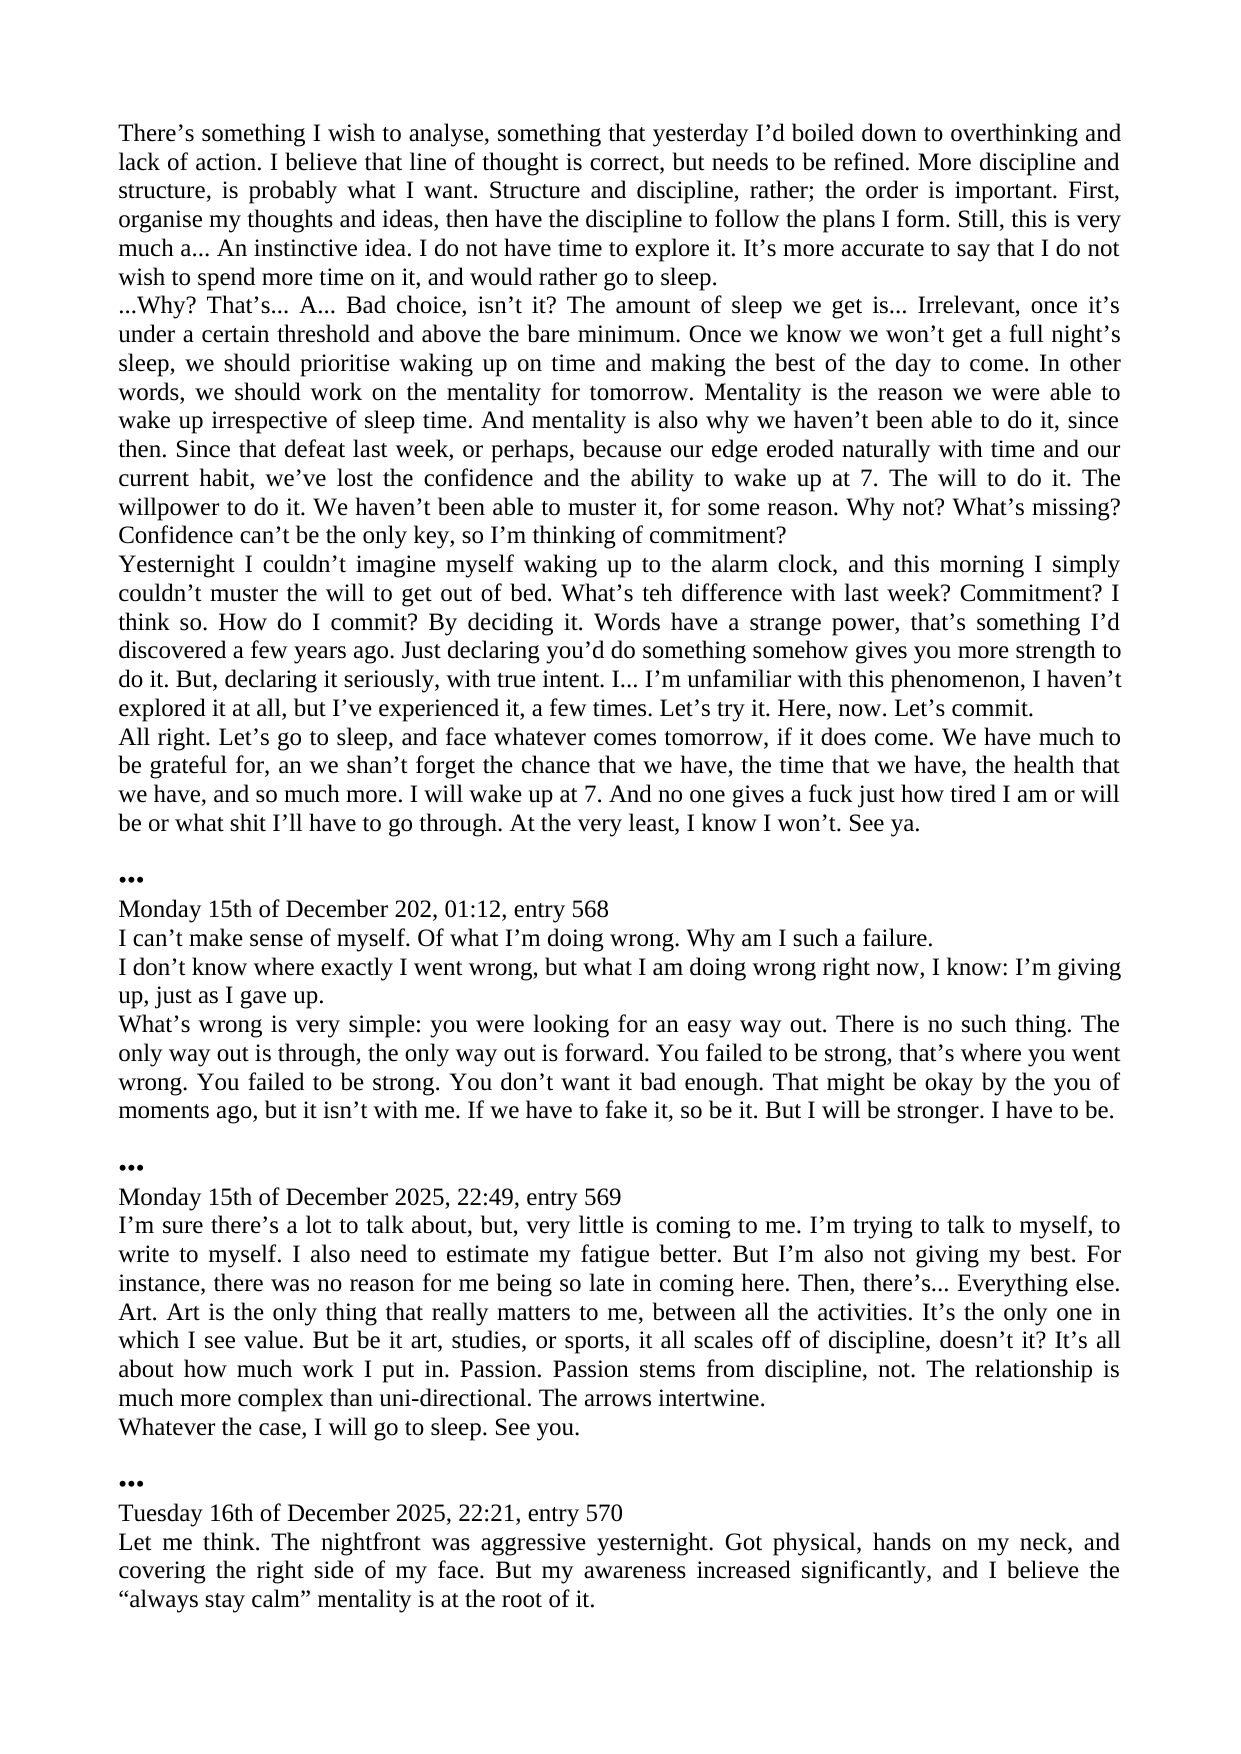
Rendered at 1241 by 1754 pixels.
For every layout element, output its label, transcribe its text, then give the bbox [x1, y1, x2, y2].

text I’m sure there’s a lot to talk about, but, very little is coming to me. I’m trying to talk to myself, to write to myself. I also need to estimate my fatigue better. But I’m also not giving my best. For instance, there was no reason for me being so late in coming here. Then, there’s... Everything else. Art. Art is the only thing that really matters to me, between all the activities. It’s the only one in which I see value. But be it art, studies, or sports, it all scales off of discipline, doesn’t it? It’s all about how much work I put in. Passion. Passion stems from discipline, not. The relationship is much more complex than uni-directional. The arrows intertwine. [118, 1211, 1122, 1412]
text ••• [118, 1153, 1122, 1182]
text ••• [118, 1469, 1122, 1498]
text Whatever the case, I will go to sleep. See you. [118, 1412, 1122, 1441]
text Let me think. The nightfront was aggressive yesternight. Got physical, hands on my neck, and covering the right side of my face. But my awareness increased significantly, and I believe the “always stay calm” mentality is at the root of it. [118, 1527, 1122, 1613]
text Tuesday 16th of December 2025, 22:21, entry 570 [118, 1498, 1122, 1527]
text Yesternight I couldn’t imagine myself waking up to the alarm clock, and this morning I simply couldn’t muster the will to get out of bed. What’s teh difference with last week? Commitment? I think so. How do I commit? By deciding it. Words have a strange power, that’s something I’d discovered a few years ago. Just declaring you’d do something somehow gives you more strength to do it. But, declaring it seriously, with true intent. I... I’m unfamiliar with this phenomenon, I haven’t explored it at all, but I’ve experienced it, a few times. Let’s try it. Here, now. Let’s commit. [118, 549, 1122, 722]
text There’s something I wish to analyse, something that yesterday I’d boiled down to overthinking and lack of action. I believe that line of thought is correct, but needs to be refined. More discipline and structure, is probably what I want. Structure and discipline, rather; the order is important. First, organise my thoughts and ideas, then have the discipline to follow the plans I form. Still, this is very much a... An instinctive idea. I do not have time to explore it. It’s more accurate to say that I do not wish to spend more time on it, and would rather go to sleep. [118, 118, 1122, 291]
text I can’t make sense of myself. Of what I’m doing wrong. Why am I such a failure. [118, 923, 1122, 952]
text Monday 15th of December 202, 01:12, entry 568 [118, 894, 1122, 923]
text Monday 15th of December 2025, 22:49, entry 569 [118, 1182, 1122, 1211]
text I don’t know where exactly I went wrong, but what I am doing wrong right now, I know: I’m giving up, just as I gave up. [118, 952, 1122, 1009]
text All right. Let’s go to sleep, and face whatever comes tomorrow, if it does come. We have much to be grateful for, an we shan’t forget the chance that we have, the time that we have, the health that we have, and so much more. I will wake up at 7. And no one gives a fuck just how tired I am or will be or what shit I’ll have to go through. At the very least, I know I won’t. See ya. [118, 722, 1122, 837]
text ...Why? That’s... A... Bad choice, isn’t it? The amount of sleep we get is... Irrelevant, once it’s under a certain threshold and above the bare minimum. Once we know we won’t get a full night’s sleep, we should prioritise waking up on time and making the best of the day to come. In other words, we should work on the mentality for tomorrow. Mentality is the reason we were able to wake up irrespective of sleep time. And mentality is also why we haven’t been able to do it, since then. Since that defeat last week, or perhaps, because our edge eroded naturally with time and our current habit, we’ve lost the confidence and the ability to wake up at 7. The will to do it. The willpower to do it. We haven’t been able to muster it, for some reason. Why not? What’s missing? Confidence can’t be the only key, so I’m thinking of commitment? [118, 291, 1122, 549]
text What’s wrong is very simple: you were looking for an easy way out. There is no such thing. The only way out is through, the only way out is forward. You failed to be strong, that’s where you went wrong. You failed to be strong. You don’t want it bad enough. That might be okay by the you of moments ago, but it isn’t with me. If we have to fake it, so be it. But I will be stronger. I have to be. [118, 1009, 1122, 1124]
text ••• [118, 866, 1122, 894]
